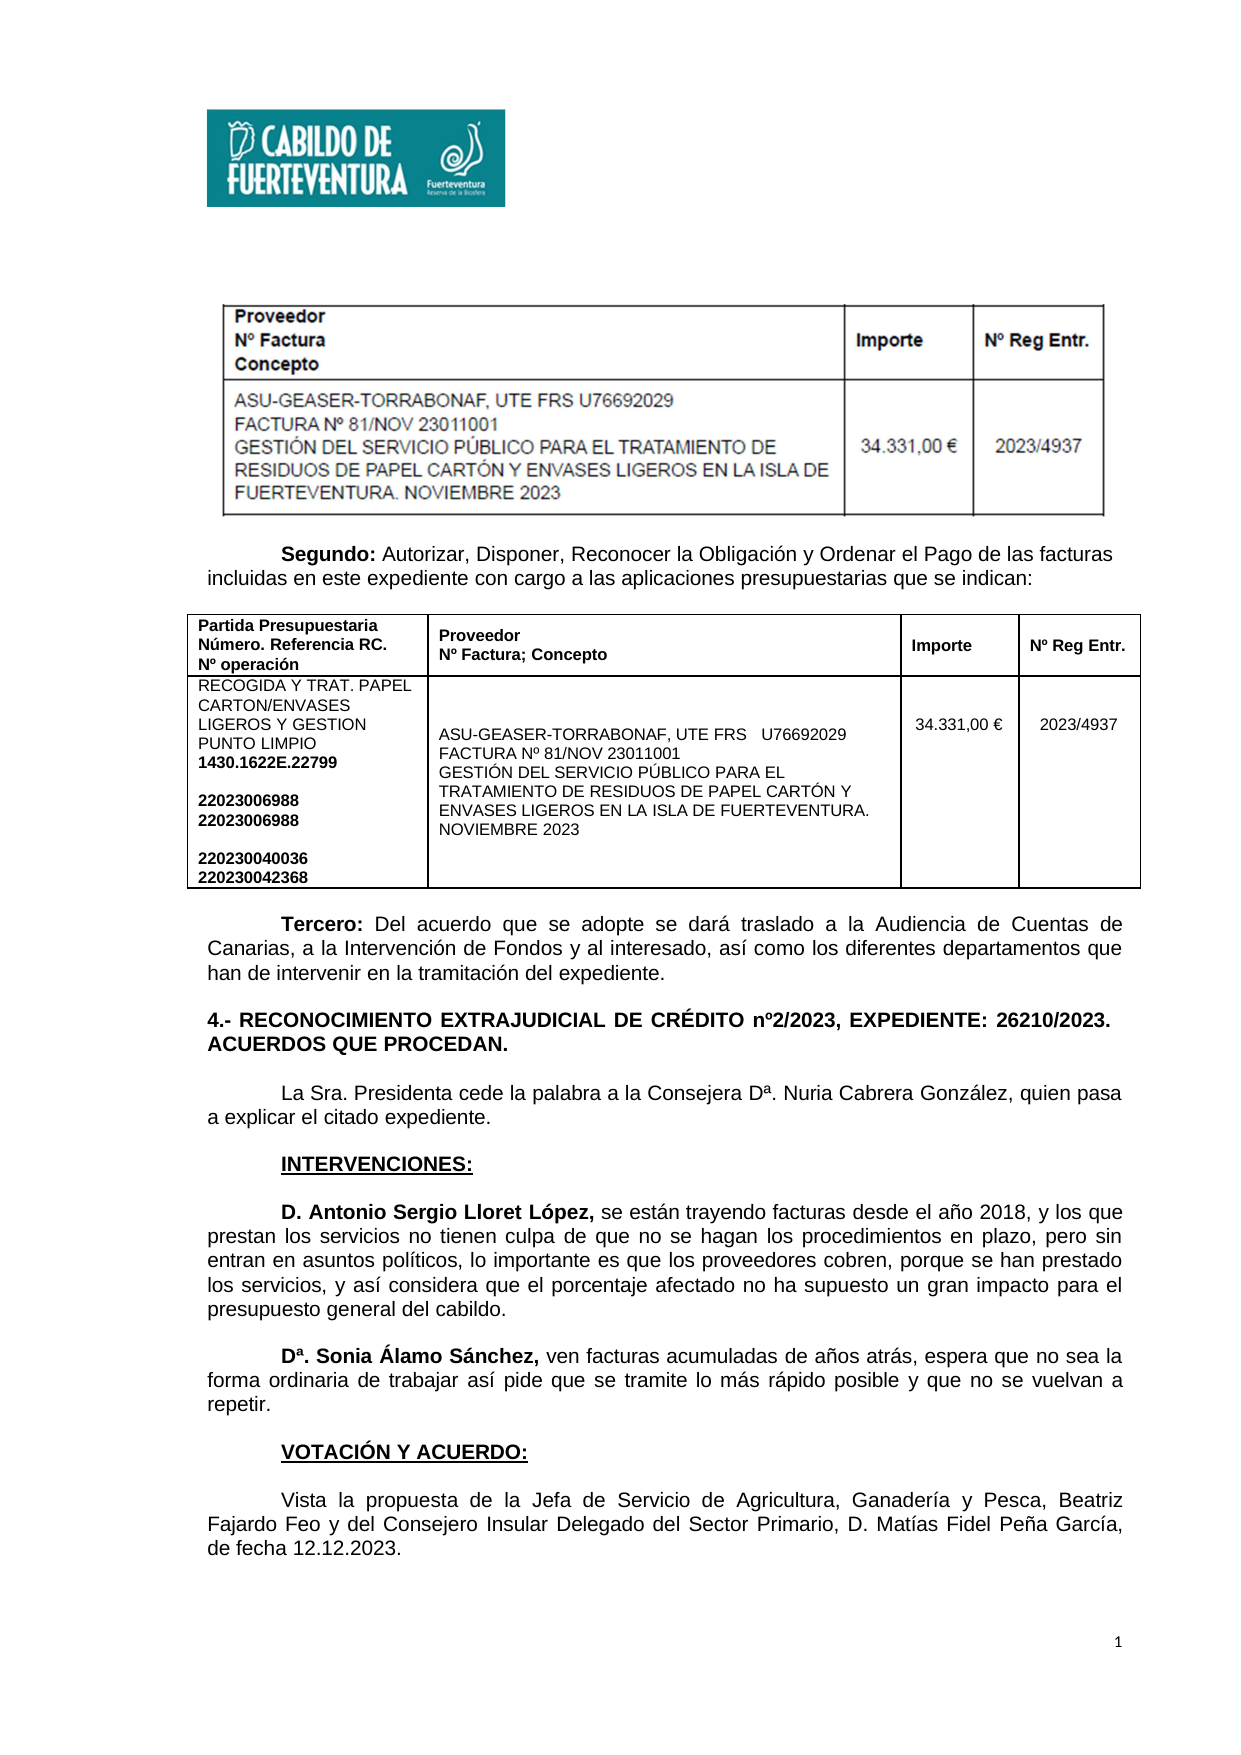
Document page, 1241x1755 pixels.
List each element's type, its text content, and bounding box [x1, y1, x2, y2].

text Tercero: Del acuerdo que se adopte se dará traslado a la Audiencia de Cuentas de Canarias, a la Intervención de Fondos y al interesado, así como los diferentes departamentos que han de intervenir en la tramitación del expediente. [207, 912, 1123, 984]
text Vista la propuesta de la Jefa de Servicio de Agricultura, Ganadería y Pesca, Beatriz Fajardo Feo y del Consejero Insular Delegado del Sector Primario, D. Matías Fidel Peña García, de fecha 12.12.2023. [207, 1488, 1123, 1560]
table_header Importe [902, 615, 1018, 675]
table_header Partida Presupuestaria Número. Referencia RC. Nº operación [188, 615, 427, 675]
table_cell 34.331,00 € [902, 677, 1018, 887]
text La Sra. Presidenta cede la palabra a la Consejera Dª. Nuria Cabrera González, quien pasa a explicar el citado expediente. [207, 1080, 1123, 1128]
text 4.- RECONOCIMIENTO EXTRAJUDICIAL DE CRÉDITO nº2/2023, EXPEDIENTE: 26210/2023. ACUERDOS QUE PROCEDAN. [207, 1008, 1153, 1056]
text Segundo: Autorizar, Disponer, Reconocer la Obligación y Ordenar el Pago de las facturas incluidas en este expediente con cargo a las aplicaciones presupuestarias que se indican: [207, 542, 1153, 590]
text INTERVENCIONES: [281, 1152, 1153, 1176]
table_cell 2023/4937 [1020, 677, 1140, 887]
table_header Proveedor Nº Factura; Concepto [429, 615, 900, 675]
table_header Nº Reg Entr. [1020, 615, 1140, 675]
table_cell ASU-GEASER-TORRABONAF, UTE FRS U76692029 FACTURA Nº 81/NOV 23011001 GESTIÓN DEL SERVICIO PÚBLICO PARA EL TRATAMIENTO DE RESIDUOS DE PAPEL CARTÓN Y ENVASES LIGEROS EN LA ISLA DE FUERTEVENTURA. NOVIEMBRE 2023 [429, 677, 900, 887]
table_cell RECOGIDA Y TRAT. PAPEL CARTON/ENVASES LIGEROS Y GESTION PUNTO LIMPIO 1430.1622E.22799 22023006988 22023006988 220230040036 220230042368 [188, 677, 427, 887]
text D. Antonio Sergio Lloret López, se están trayendo facturas desde el año 2018, y los que prestan los servicios no tienen culpa de que no se hagan los procedimientos en plazo, pero sin entran en asuntos políticos, lo importante es que los proveedores cobren, porque se han prestado los servicios, y así considera que el porcentaje afectado no ha supuesto un gran impacto para el presupuesto general del cabildo. [207, 1200, 1123, 1321]
text VOTACIÓN Y ACUERDO: [281, 1440, 1153, 1464]
text Dª. Sonia Álamo Sánchez, ven facturas acumuladas de años atrás, espera que no sea la forma ordinaria de trabajar así pide que se tramite lo más rápido posible y que no se vuelvan a repetir. [207, 1344, 1123, 1416]
